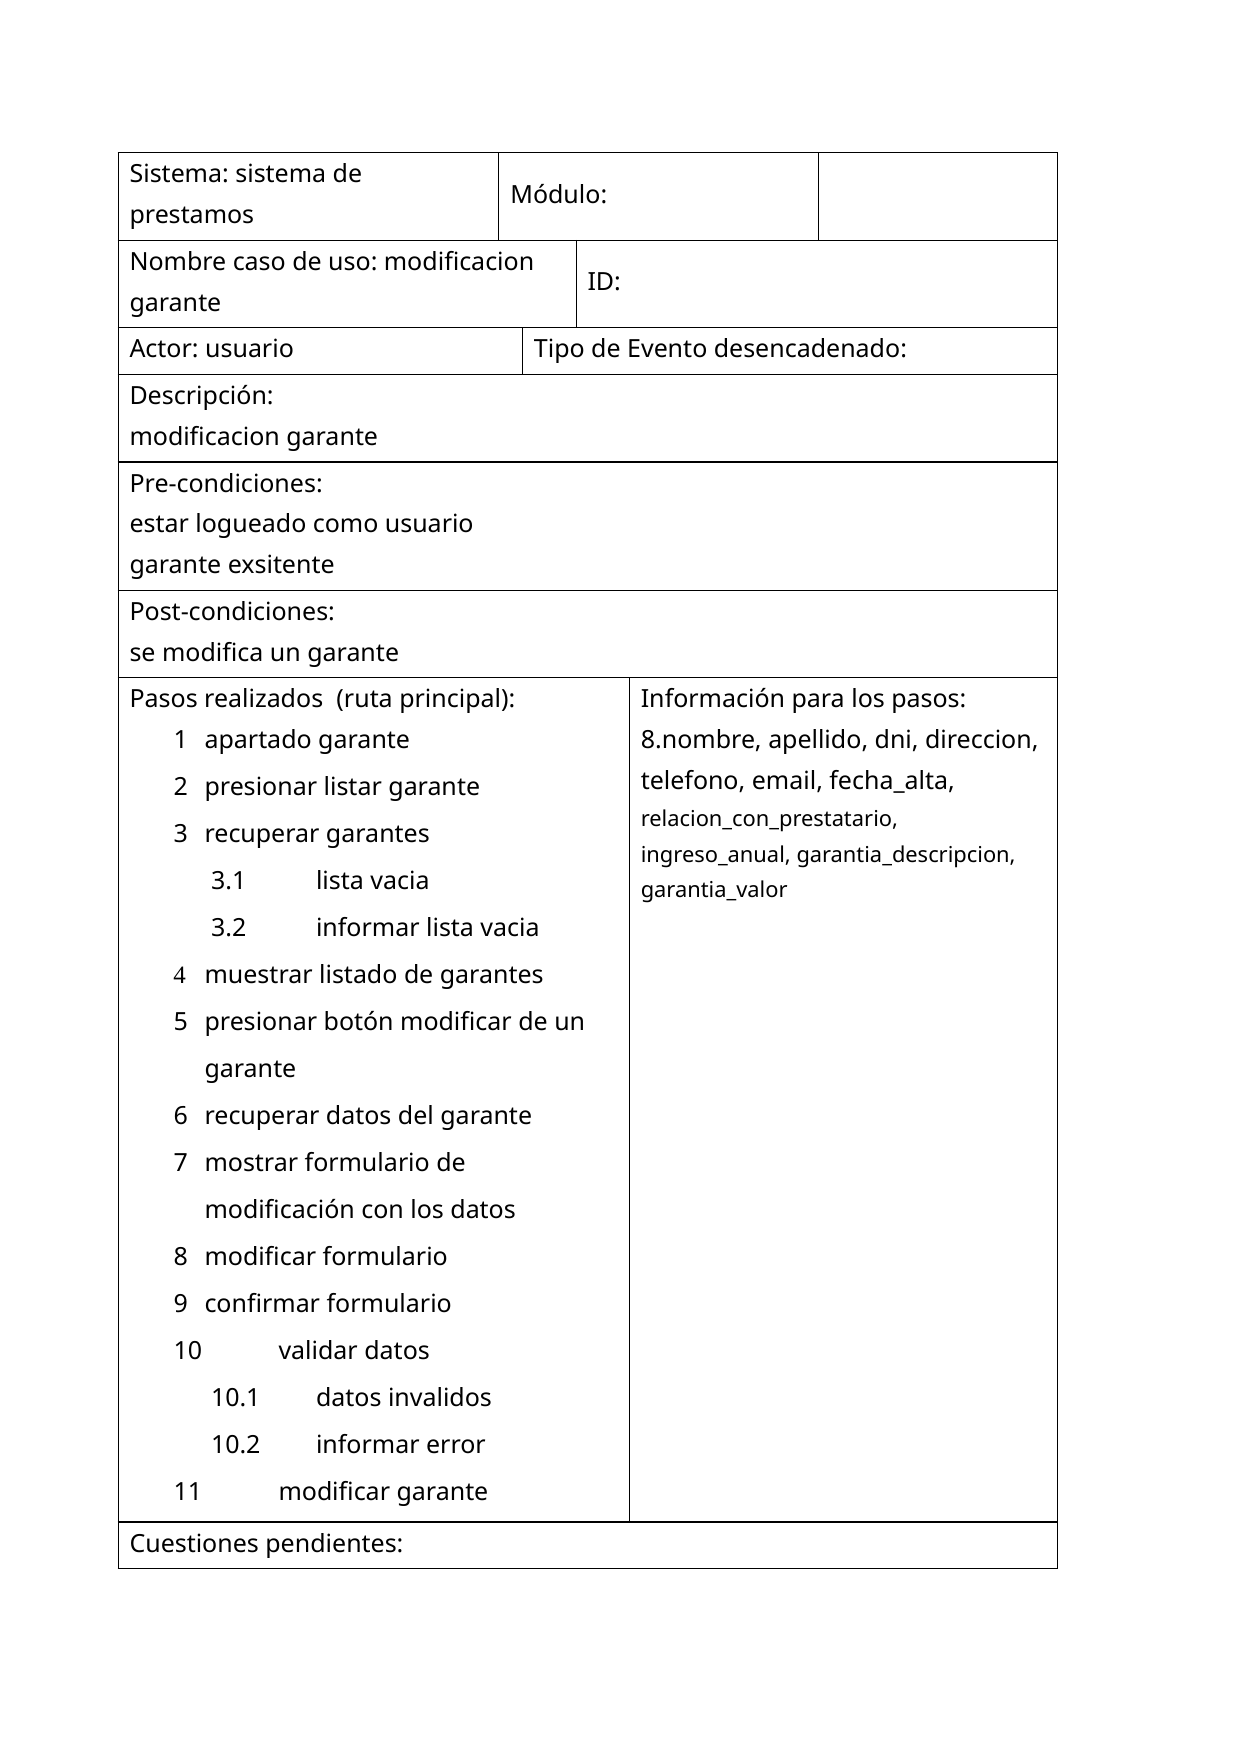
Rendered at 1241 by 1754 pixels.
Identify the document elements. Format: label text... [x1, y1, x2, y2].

table_cell Nombre caso de uso: modificacion garante [119, 241, 576, 327]
table_cell Tipo de Evento desencadenado: [523, 328, 1057, 374]
table_cell Post-condiciones: se modifica un garante [119, 591, 1057, 677]
table_cell Información para los pasos: 8.nombre, apellido, dni, direccion, telefono, email, fecha_alta, relacion_con_prestatario, ingreso_anual, garantia_descripcion, garantia_valor [630, 678, 1057, 1521]
table_cell ID: [577, 241, 1057, 327]
table_cell Cuestiones pendientes: [119, 1523, 1057, 1568]
table_cell Pasos realizados (ruta principal): apartado garante presionar listar garante recuperar garantes lista vacia informar lista vacia muestrar listado de garantes presionar botón modificar de un garante recuperar datos del garante mostrar formulario de modificación con los datos modificar formulario confirmar formulario validar datos datos invalidos informar error modificar garante [119, 678, 629, 1521]
table_header [819, 153, 1057, 240]
table_cell Descripción: modificacion garante [119, 375, 1057, 461]
table_header Sistema: sistema de prestamos [119, 153, 498, 240]
table_cell Pre-condiciones: estar logueado como usuario garante exsitente [119, 463, 1057, 590]
table_cell Actor: usuario [119, 328, 522, 374]
table_header Módulo: [499, 153, 818, 240]
